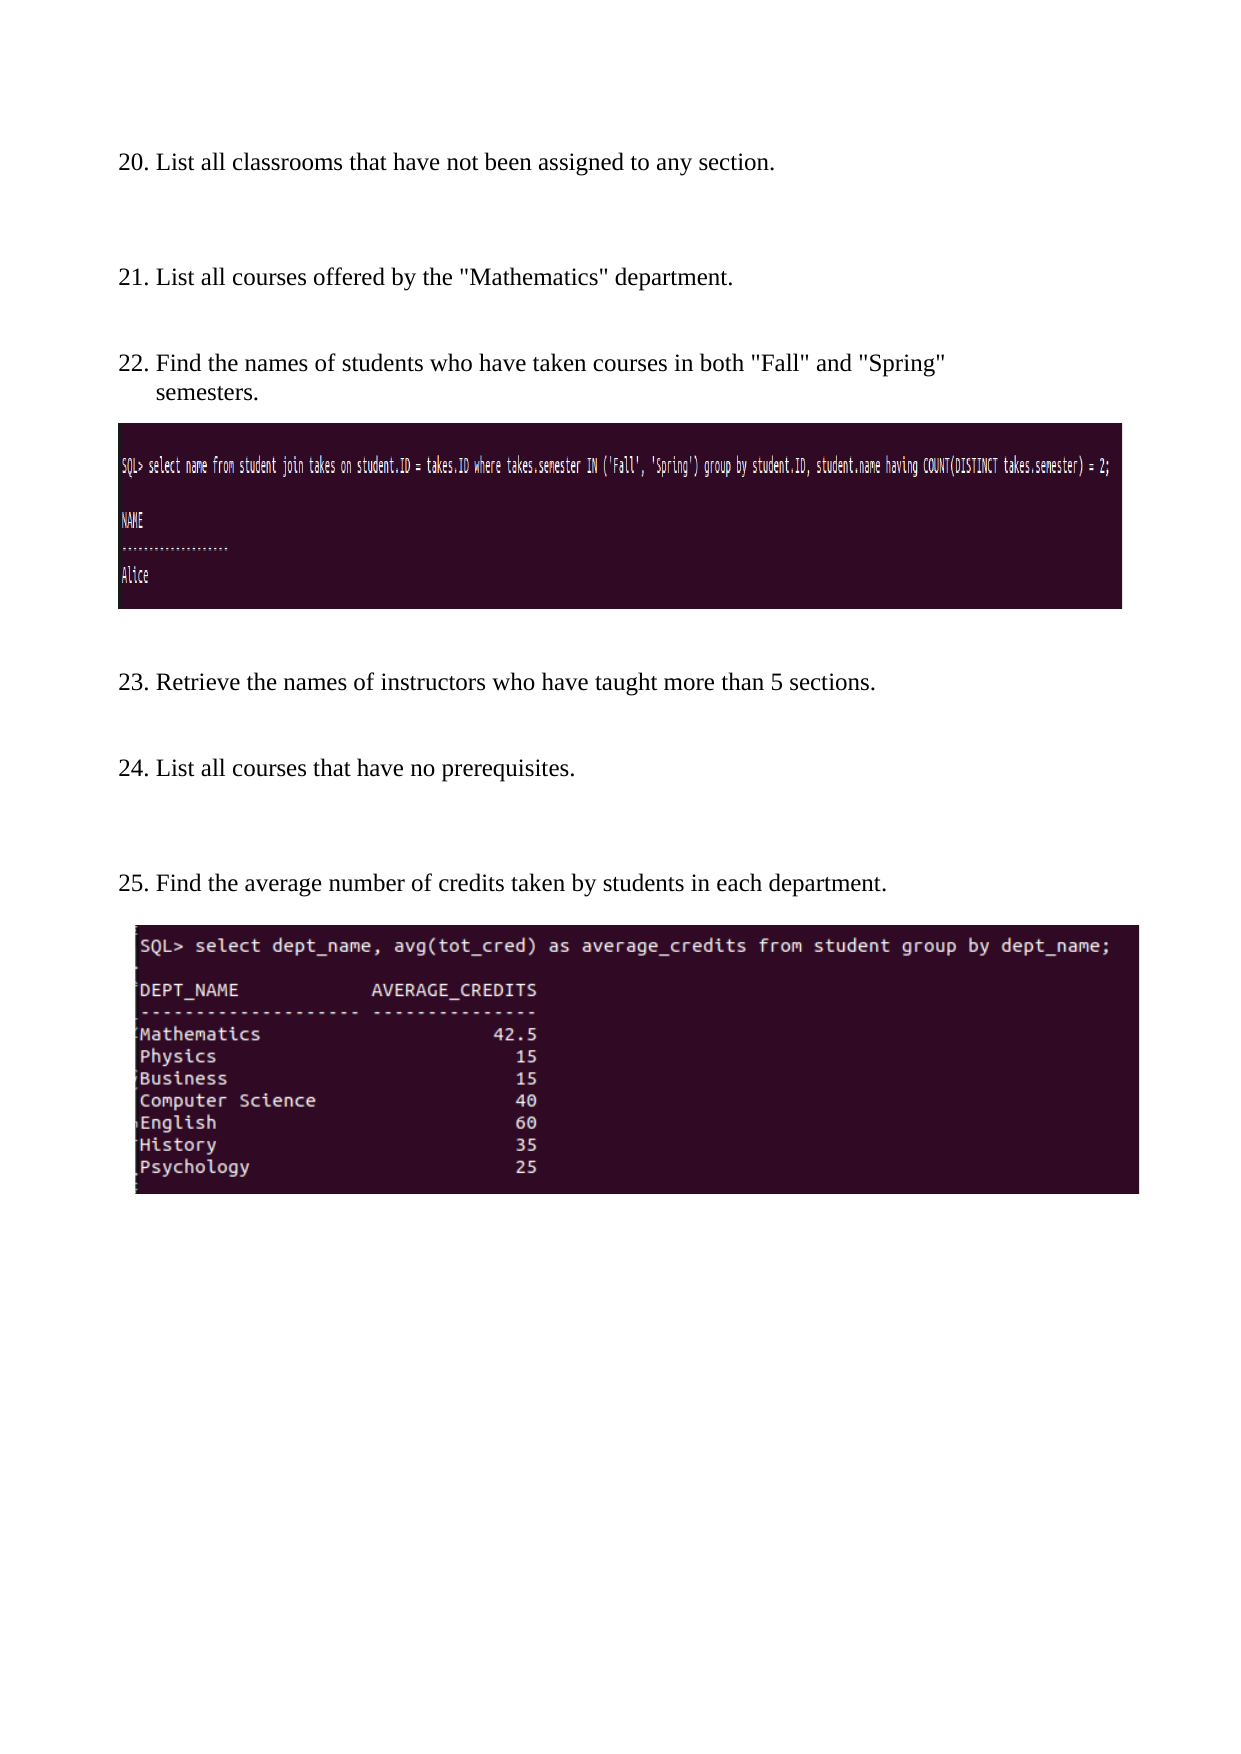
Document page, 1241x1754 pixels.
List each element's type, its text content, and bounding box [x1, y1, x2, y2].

text 24. List all courses that have no prerequisites. [118, 753, 1122, 782]
text 25. Find the average number of credits taken by students in each department. [118, 868, 1122, 897]
text 22. Find the names of students who have taken courses in both "Fall" and "Spring" [118, 348, 1122, 377]
text 23. Retrieve the names of instructors who have taught more than 5 sections. [118, 667, 1122, 695]
text 20. List all classrooms that have not been assigned to any section. [118, 147, 1122, 176]
text 21. List all courses offered by the "Mathematics" department. [118, 262, 1122, 291]
text semesters. [118, 377, 1122, 406]
